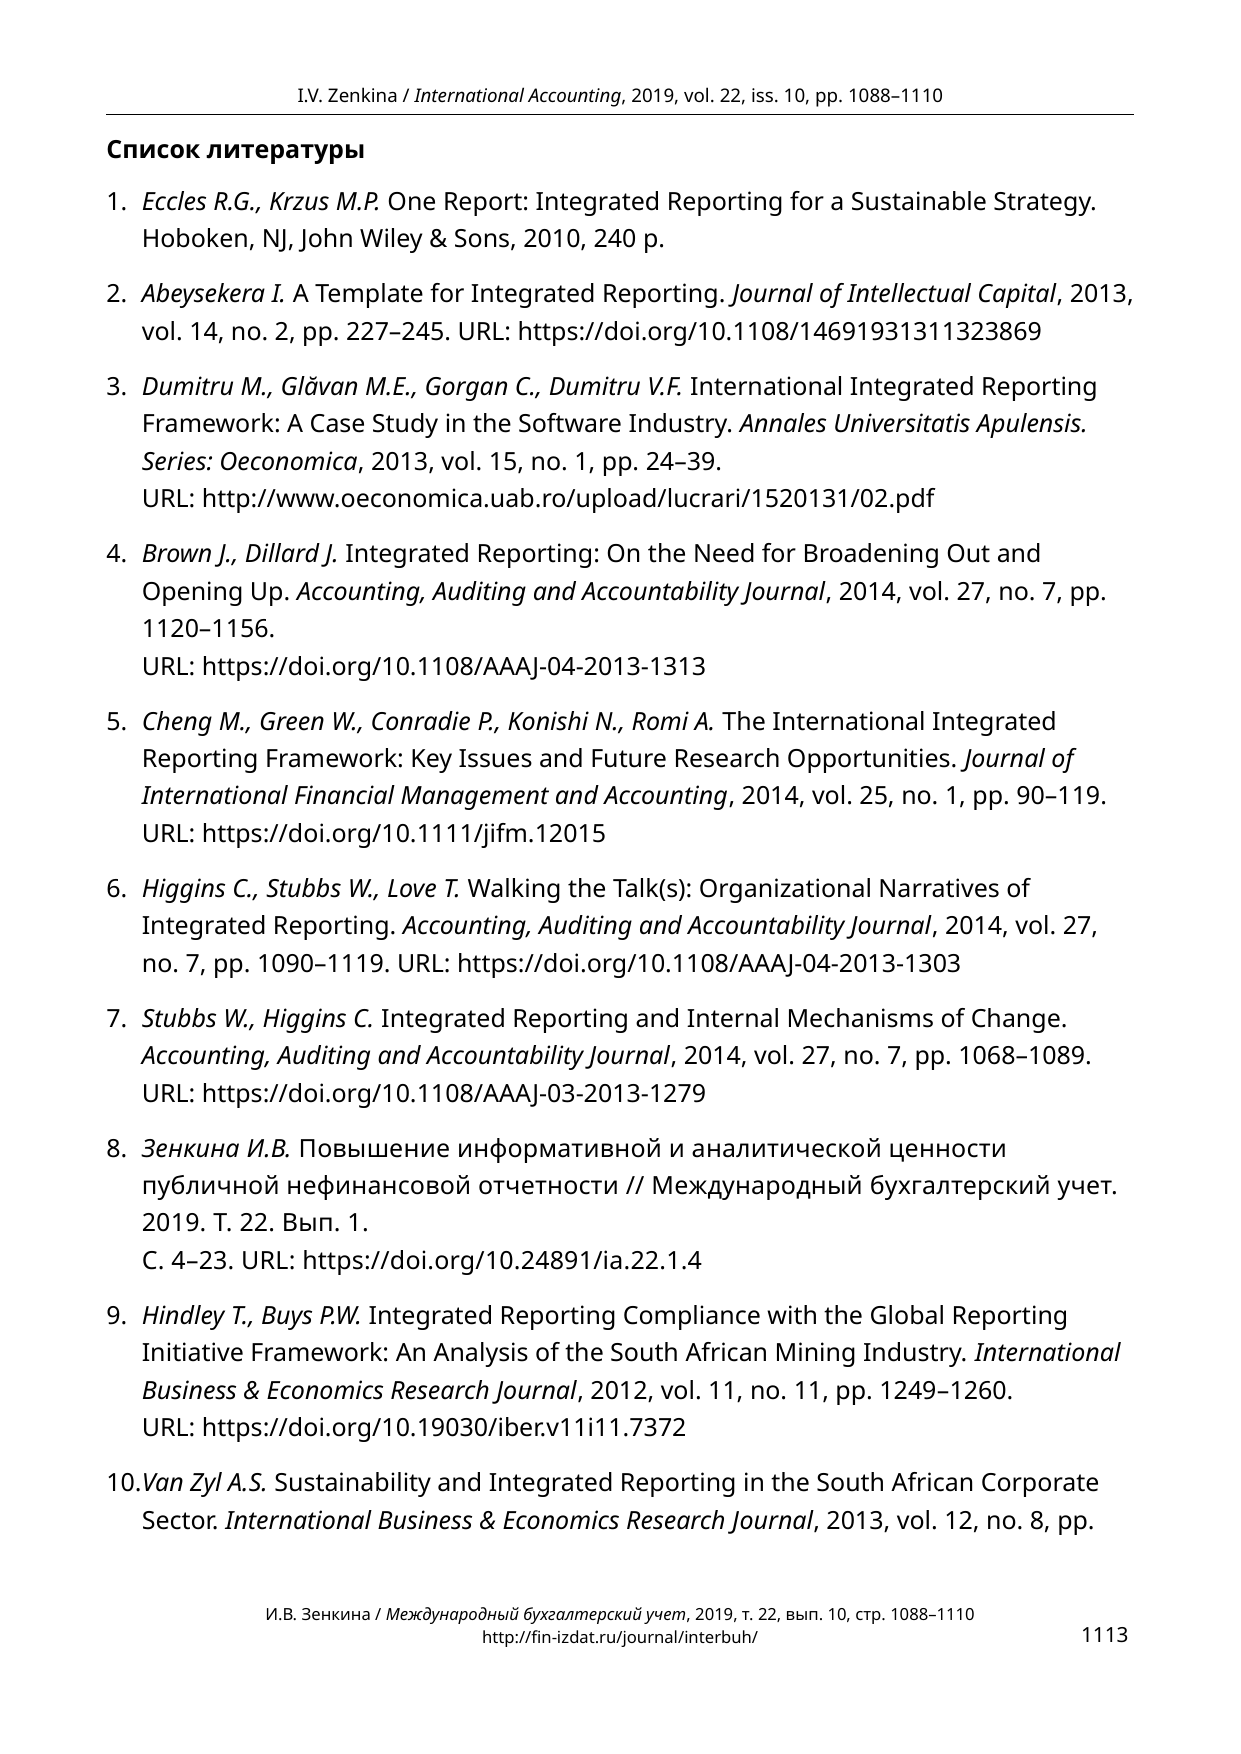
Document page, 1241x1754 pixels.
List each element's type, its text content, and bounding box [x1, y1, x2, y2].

list Зенкина И.В. Повышение информативной и аналитической ценности публичной нефинансовой отчетности // Международный бухгалтерский учет. 2019. Т. 22. Вып. 1. С. 4–23. URL: https://doi.org/10.24891/ia.22.1.4 [106, 1130, 1134, 1277]
list Brown J., Dillard J. Integrated Reporting: On the Need for Broadening Out and Opening Up. Accounting, Auditing and Accountability Journal, 2014, vol. 27, no. 7, pp. 1120–1156. URL: https://doi.org/10.1108/AAAJ-04-2013-1313 [106, 536, 1134, 682]
list Cheng M., Green W., Conradie P., Konishi N., Romi A. The International Integrated Reporting Framework: Key Issues and Future Research Opportunities. Journal of International Financial Management and Accounting, 2014, vol. 25, no. 1, pp. 90–119. URL: https://doi.org/10.1111/jifm.12015 [106, 703, 1134, 849]
list Hindley T., Buys P.W. Integrated Reporting Compliance with the Global Reporting Initiative Framework: An Analysis of the South African Mining Industry. International Business & Economics Research Journal, 2012, vol. 11, no. 11, pp. 1249–1260. URL: https://doi.org/10.19030/iber.v11i11.7372 [106, 1298, 1134, 1444]
list Van Zyl A.S. Sustainability and Integrated Reporting in the South African Corporate Sector. International Business & Economics Research Journal, 2013, vol. 12, no. 8, pp. [106, 1465, 1134, 1536]
list Eccles R.G., Krzus M.P. One Report: Integrated Reporting for a Sustainable Strategy. Hoboken, NJ, John Wiley & Sons, 2010, 240 p. [106, 184, 1134, 255]
list Abeysekera I. A Template for Integrated Reporting. Journal of Intellectual Capital, 2013, vol. 14, no. 2, pp. 227–245. URL: https://doi.org/10.1108/14691931311323869 [106, 276, 1134, 348]
list Higgins C., Stubbs W., Love T. Walking the Talk(s): Organizational Narratives of Integrated Reporting. Accounting, Auditing and Accountability Journal, 2014, vol. 27, no. 7, pp. 1090–1119. URL: https://doi.org/10.1108/AAAJ-04-2013-1303 [106, 871, 1134, 979]
list Stubbs W., Higgins C. Integrated Reporting and Internal Mechanisms of Change. Accounting, Auditing and Accountability Journal, 2014, vol. 27, no. 7, pp. 1068–1089. URL: https://doi.org/10.1108/AAAJ-03-2013-1279 [106, 1000, 1134, 1109]
list Dumitru M., Glăvan M.E., Gorgan C., Dumitru V.F. International Integrated Reporting Framework: A Case Study in the Software Industry. Annales Universitatis Apulensis. Series: Oeconomica, 2013, vol. 15, no. 1, pp. 24–39. URL: http://www.oeconomica.uab.ro/upload/lucrari/1520131/02.pdf [106, 369, 1134, 515]
text Список литературы [106, 132, 1134, 166]
